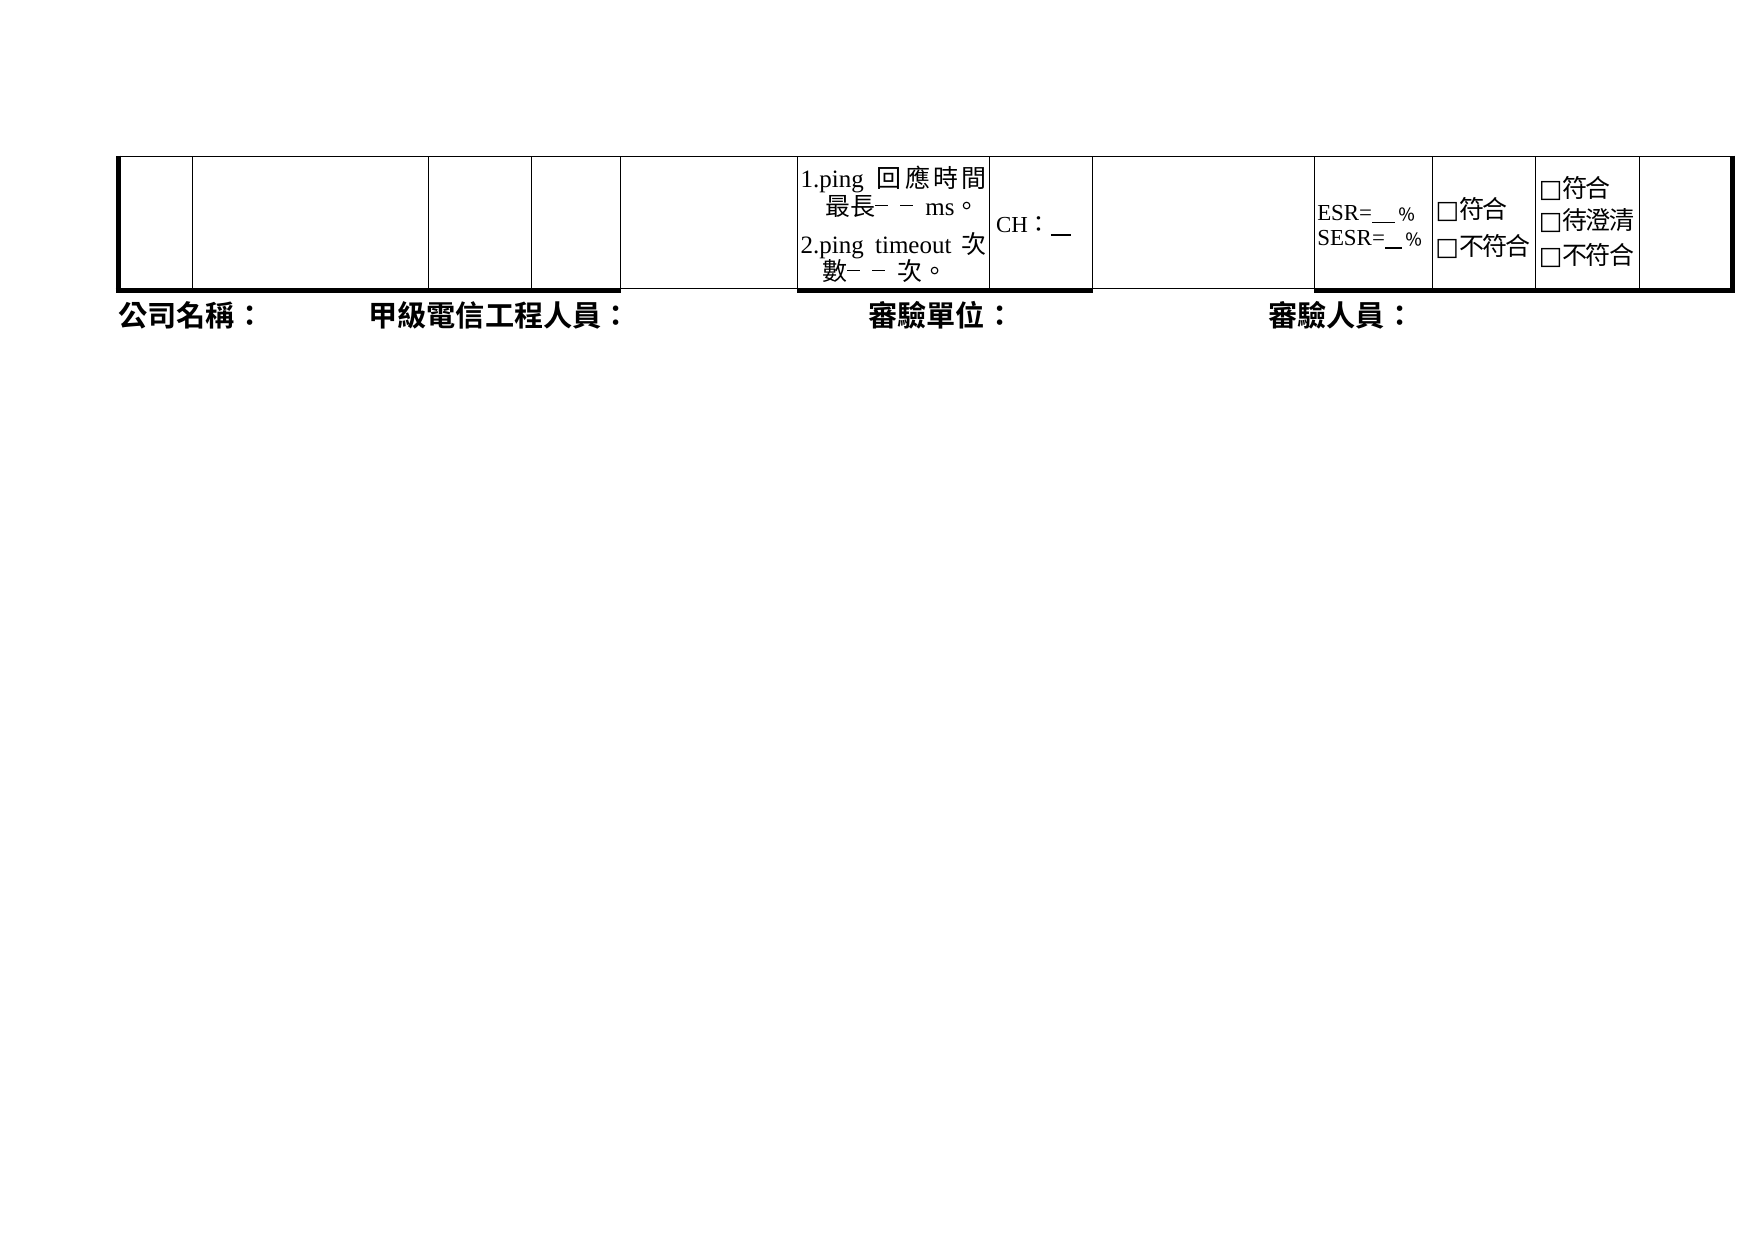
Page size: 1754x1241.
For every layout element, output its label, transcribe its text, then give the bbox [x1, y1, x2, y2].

table_cell [1640, 157, 1730, 288]
table_cell ESR= ﹪ SESR= ﹪ [1315, 157, 1432, 288]
table_cell □符合 □不符合 [1433, 157, 1535, 288]
table_cell □符合 □待澄清 □不符合 [1536, 157, 1639, 288]
text 公司名稱： 甲級電信工程人員： 審驗單位： 審驗人員： [118, 293, 1710, 334]
table_cell 1.ping 回應時間最長╴╴ms。 2.ping timeout次數╴╴次。 [798, 157, 989, 288]
table_cell [193, 157, 428, 288]
table_cell [1093, 157, 1314, 288]
table_cell [429, 157, 531, 288]
table_cell [121, 157, 192, 288]
table_cell [621, 157, 797, 288]
table_cell [532, 157, 620, 288]
table_cell CH： [990, 157, 1092, 288]
